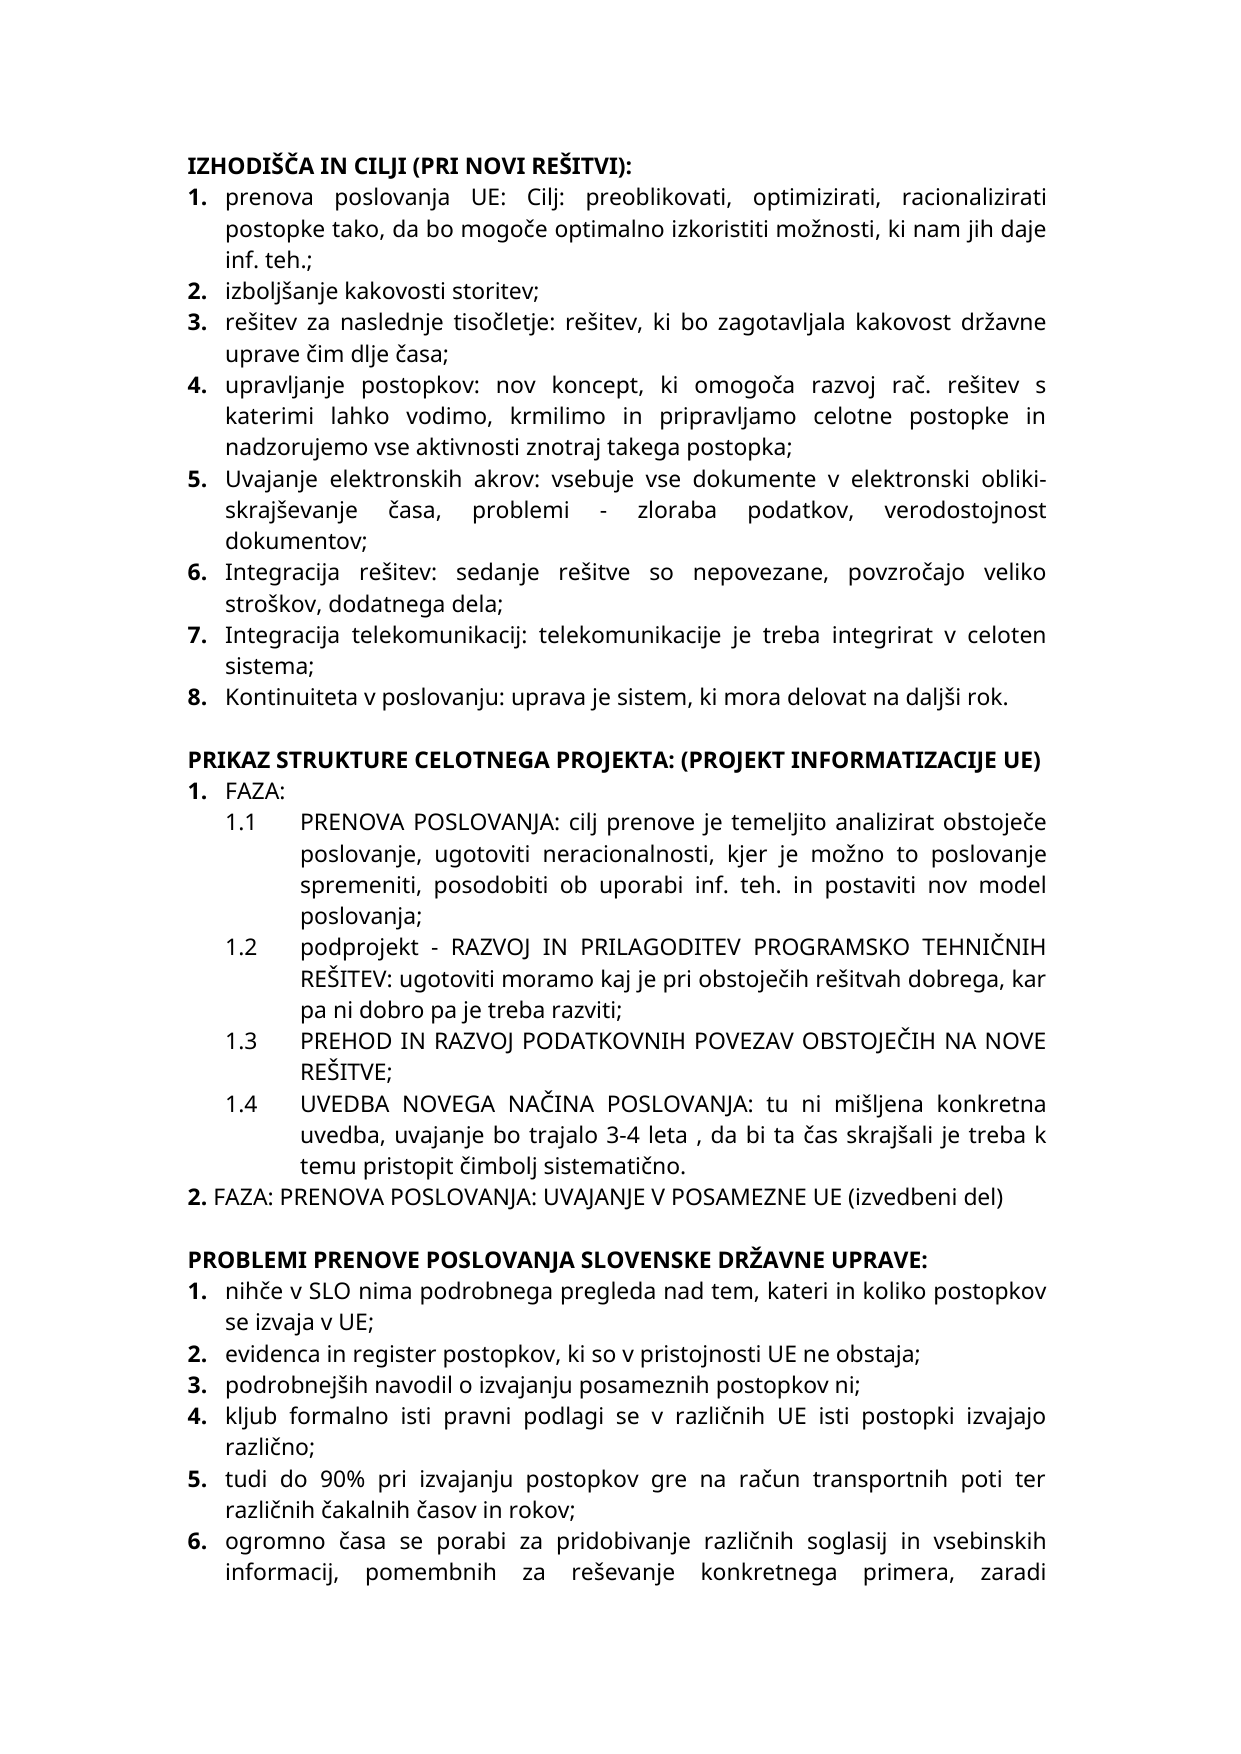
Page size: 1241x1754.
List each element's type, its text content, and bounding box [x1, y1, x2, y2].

list Integracija rešitev: sedanje rešitve so nepovezane, povzročajo veliko stroškov, dodatnega dela; [187, 556, 1047, 619]
text PROBLEMI PRENOVE POSLOVANJA SLOVENSKE DRŽAVNE UPRAVE: [187, 1244, 1047, 1275]
list tudi do 90% pri izvajanju postopkov gre na račun transportnih poti ter različnih čakalnih časov in rokov; [187, 1462, 1047, 1525]
list rešitev za naslednje tisočletje: rešitev, ki bo zagotavljala kakovost državne uprave čim dlje časa; [187, 306, 1047, 369]
list ogromno časa se porabi za pridobivanje različnih soglasij in vsebinskih informacij, pomembnih za reševanje konkretnega primera, zaradi [187, 1525, 1047, 1587]
list kljub formalno isti pravni podlagi se v različnih UE isti postopki izvajajo različno; [187, 1400, 1047, 1462]
list nihče v SLO nima podrobnega pregleda nad tem, kateri in koliko postopkov se izvaja v UE; [187, 1275, 1047, 1337]
list PRENOVA POSLOVANJA: cilj prenove je temeljito analizirat obstoječe poslovanje, ugotoviti neracionalnosti, kjer je možno to poslovanje spremeniti, posodobiti ob uporabi inf. teh. in postaviti nov model poslovanja; [225, 806, 1047, 931]
text IZHODIŠČA IN CILJI (PRI NOVI REŠITVI): [187, 150, 1047, 181]
list evidenca in register postopkov, ki so v pristojnosti UE ne obstaja; [187, 1337, 1047, 1369]
text 2. FAZA: PRENOVA POSLOVANJA: UVAJANJE V POSAMEZNE UE (izvedbeni del) [187, 1181, 1047, 1212]
list Uvajanje elektronskih akrov: vsebuje vse dokumente v elektronski obliki- skrajševanje časa, problemi - zloraba podatkov, verodostojnost dokumentov; [187, 462, 1047, 556]
list prenova poslovanja UE: Cilj: preoblikovati, optimizirati, racionalizirati postopke tako, da bo mogoče optimalno izkoristiti možnosti, ki nam jih daje inf. teh.; [187, 181, 1047, 275]
list UVEDBA NOVEGA NAČINA POSLOVANJA: tu ni mišljena konkretna uvedba, uvajanje bo trajalo 3-4 leta , da bi ta čas skrajšali je treba k temu pristopit čimbolj sistematično. [225, 1087, 1047, 1181]
list podprojekt - RAZVOJ IN PRILAGODITEV PROGRAMSKO TEHNIČNIH REŠITEV: ugotoviti moramo kaj je pri obstoječih rešitvah dobrega, kar pa ni dobro pa je treba razviti; [225, 931, 1047, 1025]
list izboljšanje kakovosti storitev; [187, 275, 1047, 306]
list Integracija telekomunikacij: telekomunikacije je treba integrirat v celoten sistema; [187, 619, 1047, 681]
list Kontinuiteta v poslovanju: uprava je sistem, ki mora delovat na daljši rok. [187, 681, 1047, 712]
text PRIKAZ STRUKTURE CELOTNEGA PROJEKTA: (PROJEKT INFORMATIZACIJE UE) [187, 744, 1047, 775]
list podrobnejših navodil o izvajanju posameznih postopkov ni; [187, 1369, 1047, 1400]
list FAZA: [187, 775, 1047, 806]
list upravljanje postopkov: nov koncept, ki omogoča razvoj rač. rešitev s katerimi lahko vodimo, krmilimo in pripravljamo celotne postopke in nadzorujemo vse aktivnosti znotraj takega postopka; [187, 369, 1047, 462]
list PREHOD IN RAZVOJ PODATKOVNIH POVEZAV OBSTOJEČIH NA NOVE REŠITVE; [225, 1025, 1047, 1087]
